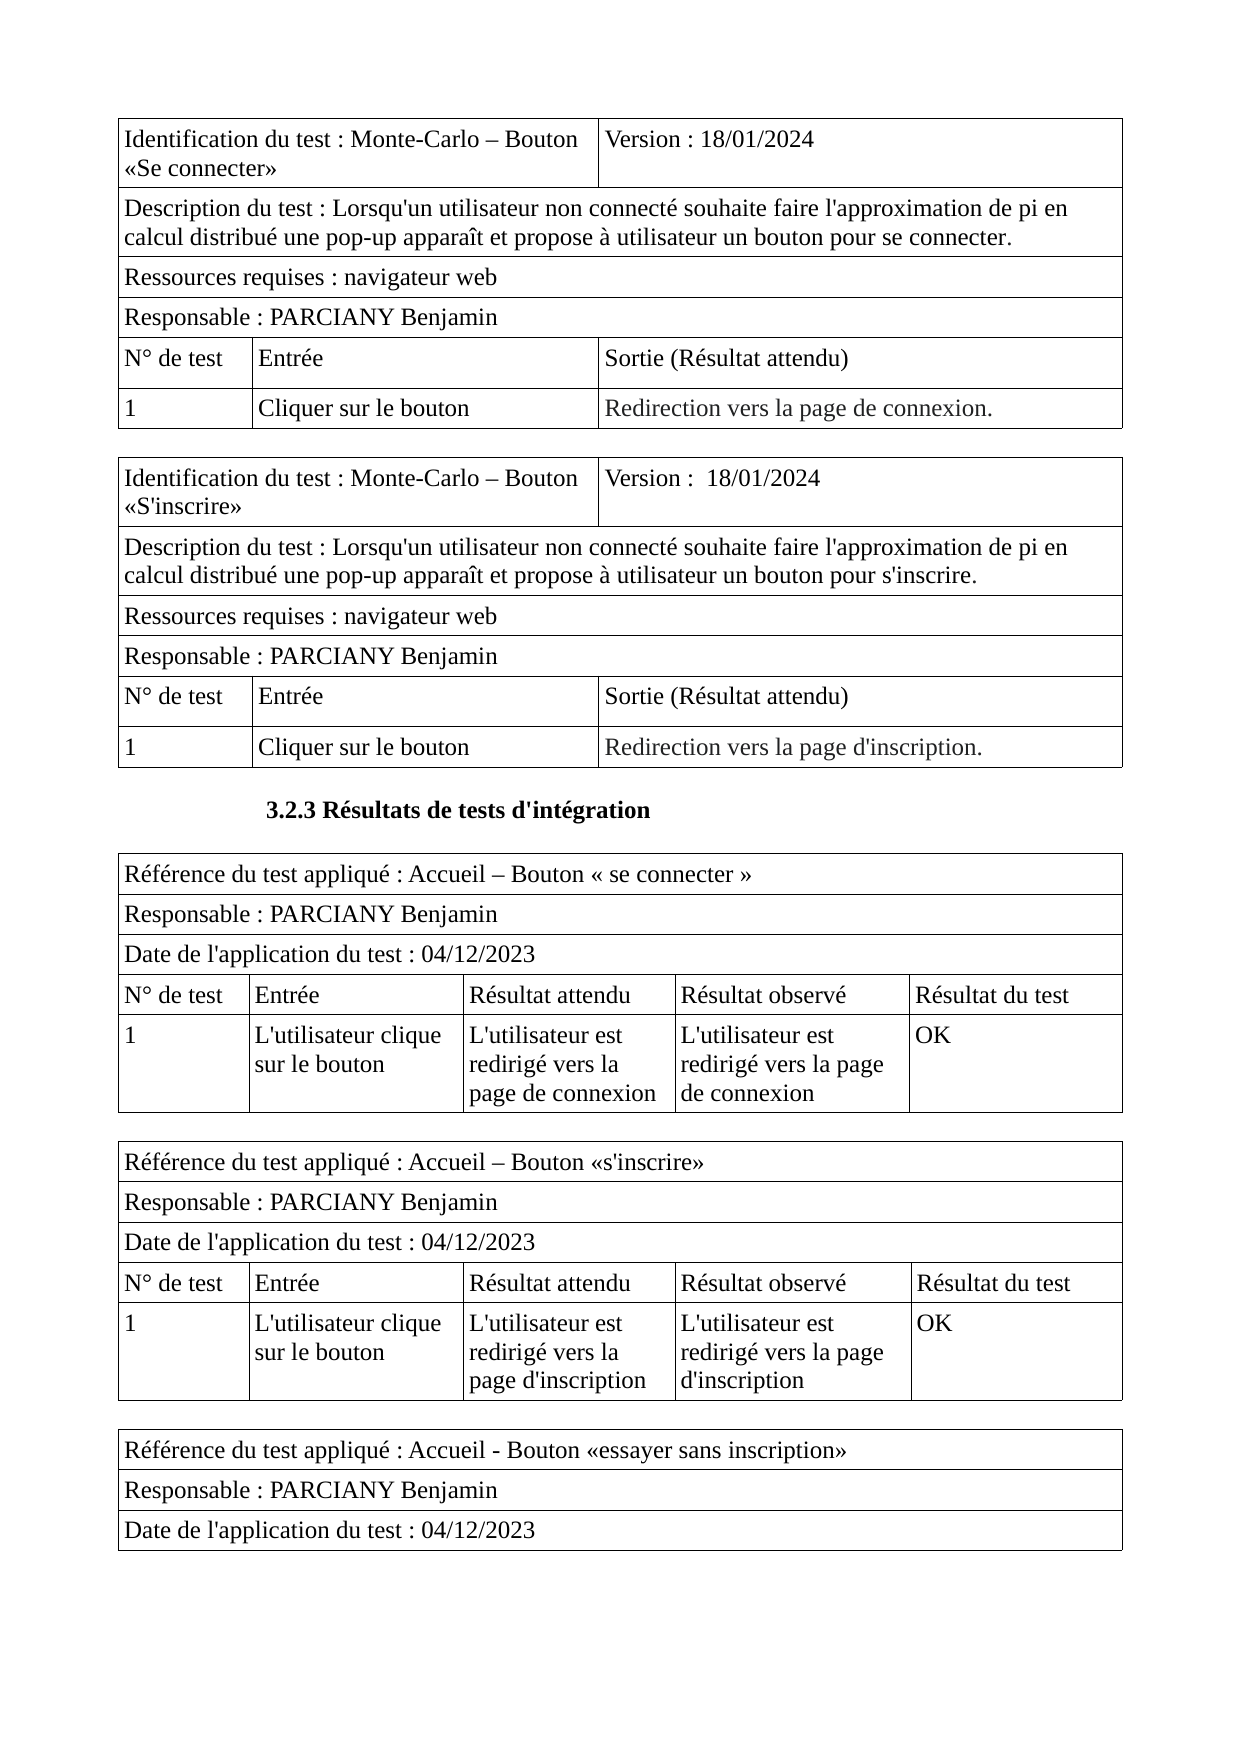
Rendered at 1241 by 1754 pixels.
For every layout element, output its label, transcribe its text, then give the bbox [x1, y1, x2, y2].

table_header Version : 18/01/2024 [599, 458, 1122, 526]
table_cell Résultat du test [910, 975, 1122, 1014]
table_cell Date de l'application du test : 04/12/2023 [119, 1223, 1122, 1262]
table_cell Entrée [253, 677, 598, 726]
table_cell L'utilisateur clique sur le bouton [250, 1015, 463, 1112]
table_cell 1 [119, 727, 252, 767]
table_cell Responsable : PARCIANY Benjamin [119, 1470, 1122, 1509]
table_header Référence du test appliqué : Accueil - Bouton «essayer sans inscription» [119, 1430, 1122, 1469]
table_cell Responsable : PARCIANY Benjamin [119, 895, 1122, 934]
table_cell Ressources requises : navigateur web [119, 596, 1122, 635]
table_cell Date de l'application du test : 04/12/2023 [119, 1511, 1122, 1550]
table_cell N° de test [119, 1263, 249, 1302]
table_cell Résultat observé [676, 1263, 911, 1302]
table_cell N° de test [119, 975, 249, 1014]
table_cell Entrée [250, 1263, 463, 1302]
table_cell OK [912, 1303, 1122, 1400]
table_cell N° de test [119, 338, 252, 388]
table_cell L'utilisateur est redirigé vers la page de connexion [464, 1015, 675, 1112]
table_cell Cliquer sur le bouton [253, 389, 598, 428]
table_header Identification du test : Monte-Carlo – Bouton «S'inscrire» [119, 458, 598, 526]
table_cell Résultat du test [912, 1263, 1122, 1302]
table_cell L'utilisateur est redirigé vers la page d'inscription [464, 1303, 675, 1400]
table_cell 1 [119, 1015, 249, 1112]
table_cell Responsable : PARCIANY Benjamin [119, 1182, 1122, 1222]
text 3.2.3 Résultats de tests d'intégration [118, 796, 1122, 824]
table_header Référence du test appliqué : Accueil – Bouton «s'inscrire» [119, 1142, 1122, 1181]
table_header Référence du test appliqué : Accueil – Bouton « se connecter » [119, 854, 1122, 893]
table_cell 1 [119, 1303, 249, 1400]
table_cell OK [910, 1015, 1122, 1112]
table_cell Responsable : PARCIANY Benjamin [119, 636, 1122, 676]
table_cell Cliquer sur le bouton [253, 727, 598, 767]
table_cell Entrée [253, 338, 598, 388]
table_cell Résultat observé [676, 975, 909, 1014]
table_cell Sortie (Résultat attendu) [599, 677, 1122, 726]
table_header Identification du test : Monte-Carlo – Bouton «Se connecter» [119, 119, 598, 187]
table_cell Description du test : Lorsqu'un utilisateur non connecté souhaite faire l'approximation de pi en calcul distribué une pop-up apparaît et propose à utilisateur un bouton pour se connecter. [119, 188, 1122, 256]
table_cell Redirection vers la page d'inscription. [599, 727, 1122, 767]
table_cell L'utilisateur est redirigé vers la page d'inscription [676, 1303, 911, 1400]
table_cell Description du test : Lorsqu'un utilisateur non connecté souhaite faire l'approximation de pi en calcul distribué une pop-up apparaît et propose à utilisateur un bouton pour s'inscrire. [119, 527, 1122, 595]
table_cell N° de test [119, 677, 252, 726]
table_cell 1 [119, 389, 252, 428]
table_cell Responsable : PARCIANY Benjamin [119, 298, 1122, 337]
table_cell L'utilisateur clique sur le bouton [250, 1303, 463, 1400]
table_cell Redirection vers la page de connexion. [599, 389, 1122, 428]
table_cell Résultat attendu [464, 1263, 675, 1302]
table_cell Ressources requises : navigateur web [119, 257, 1122, 297]
table_cell Sortie (Résultat attendu) [599, 338, 1122, 388]
table_cell Date de l'application du test : 04/12/2023 [119, 935, 1122, 974]
table_header Version : 18/01/2024 [599, 119, 1122, 187]
table_cell Résultat attendu [464, 975, 675, 1014]
table_cell Entrée [250, 975, 463, 1014]
table_cell L'utilisateur est redirigé vers la page de connexion [676, 1015, 909, 1112]
